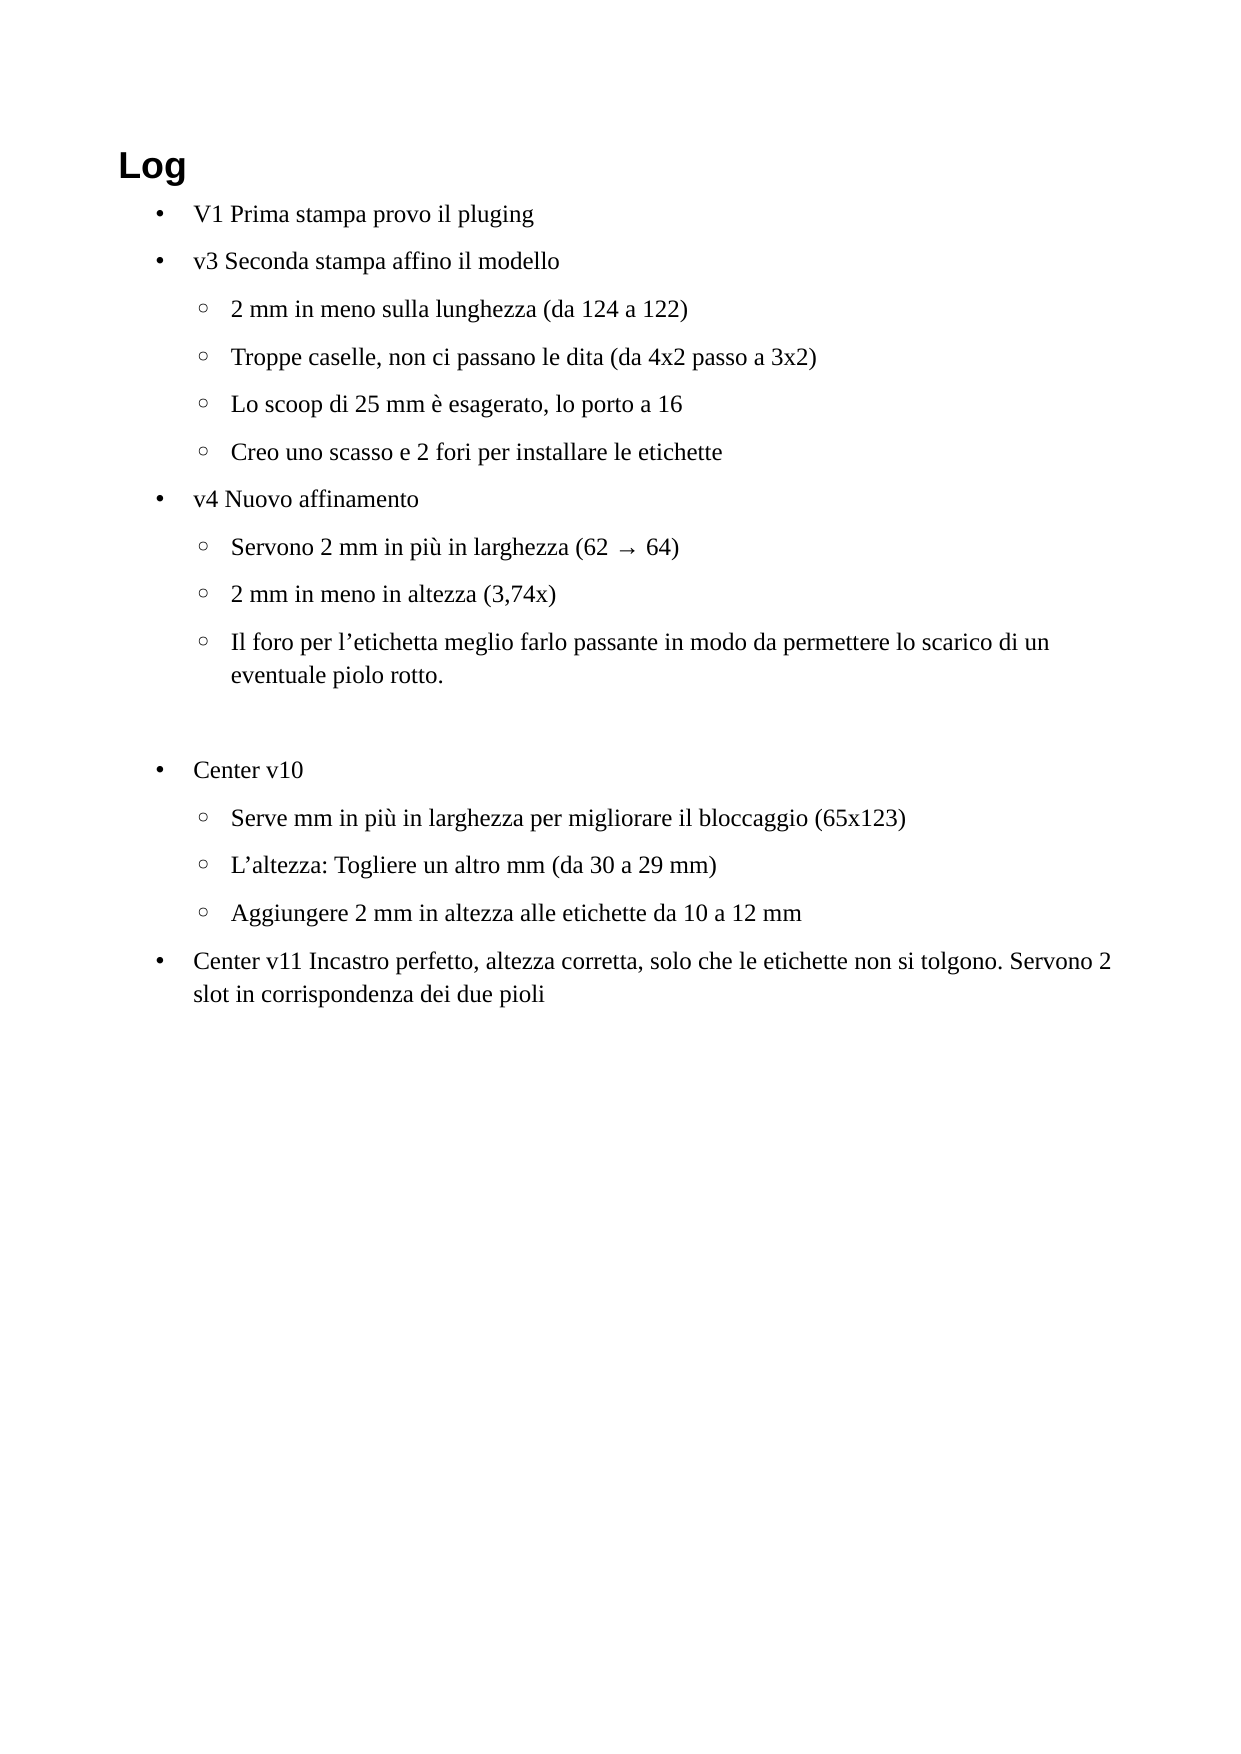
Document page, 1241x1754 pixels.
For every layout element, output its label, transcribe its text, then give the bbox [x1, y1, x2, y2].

list Aggiungere 2 mm in altezza alle etichette da 10 a 12 mm [193, 898, 1122, 927]
list v3 Seconda stampa affino il modello [156, 246, 1122, 275]
list Creo uno scasso e 2 fori per installare le etichette [193, 437, 1122, 466]
list Il foro per l’etichetta meglio farlo passante in modo da permettere lo scarico di un eventuale piolo rotto. [193, 627, 1122, 689]
list v4 Nuovo affinamento [156, 484, 1122, 513]
list Troppe caselle, non ci passano le dita (da 4x2 passo a 3x2) [193, 342, 1122, 370]
list L’altezza: Togliere un altro mm (da 30 a 29 mm) [193, 851, 1122, 879]
list Servono 2 mm in più in larghezza (62 → 64) [193, 532, 1122, 561]
list Center v10 [156, 755, 1122, 784]
subtitle Log [118, 143, 1122, 186]
list V1 Prima stampa provo il pluging [156, 199, 1122, 227]
list 2 mm in meno sulla lunghezza (da 124 a 122) [193, 294, 1122, 323]
list 2 mm in meno in altezza (3,74x) [193, 579, 1122, 608]
list Serve mm in più in larghezza per migliorare il bloccaggio (65x123) [193, 803, 1122, 832]
list Center v11 Incastro perfetto, altezza corretta, solo che le etichette non si tolgono. Servono 2 slot in corrispondenza dei due pioli [156, 946, 1122, 1008]
list Lo scoop di 25 mm è esagerato, lo porto a 16 [193, 389, 1122, 418]
